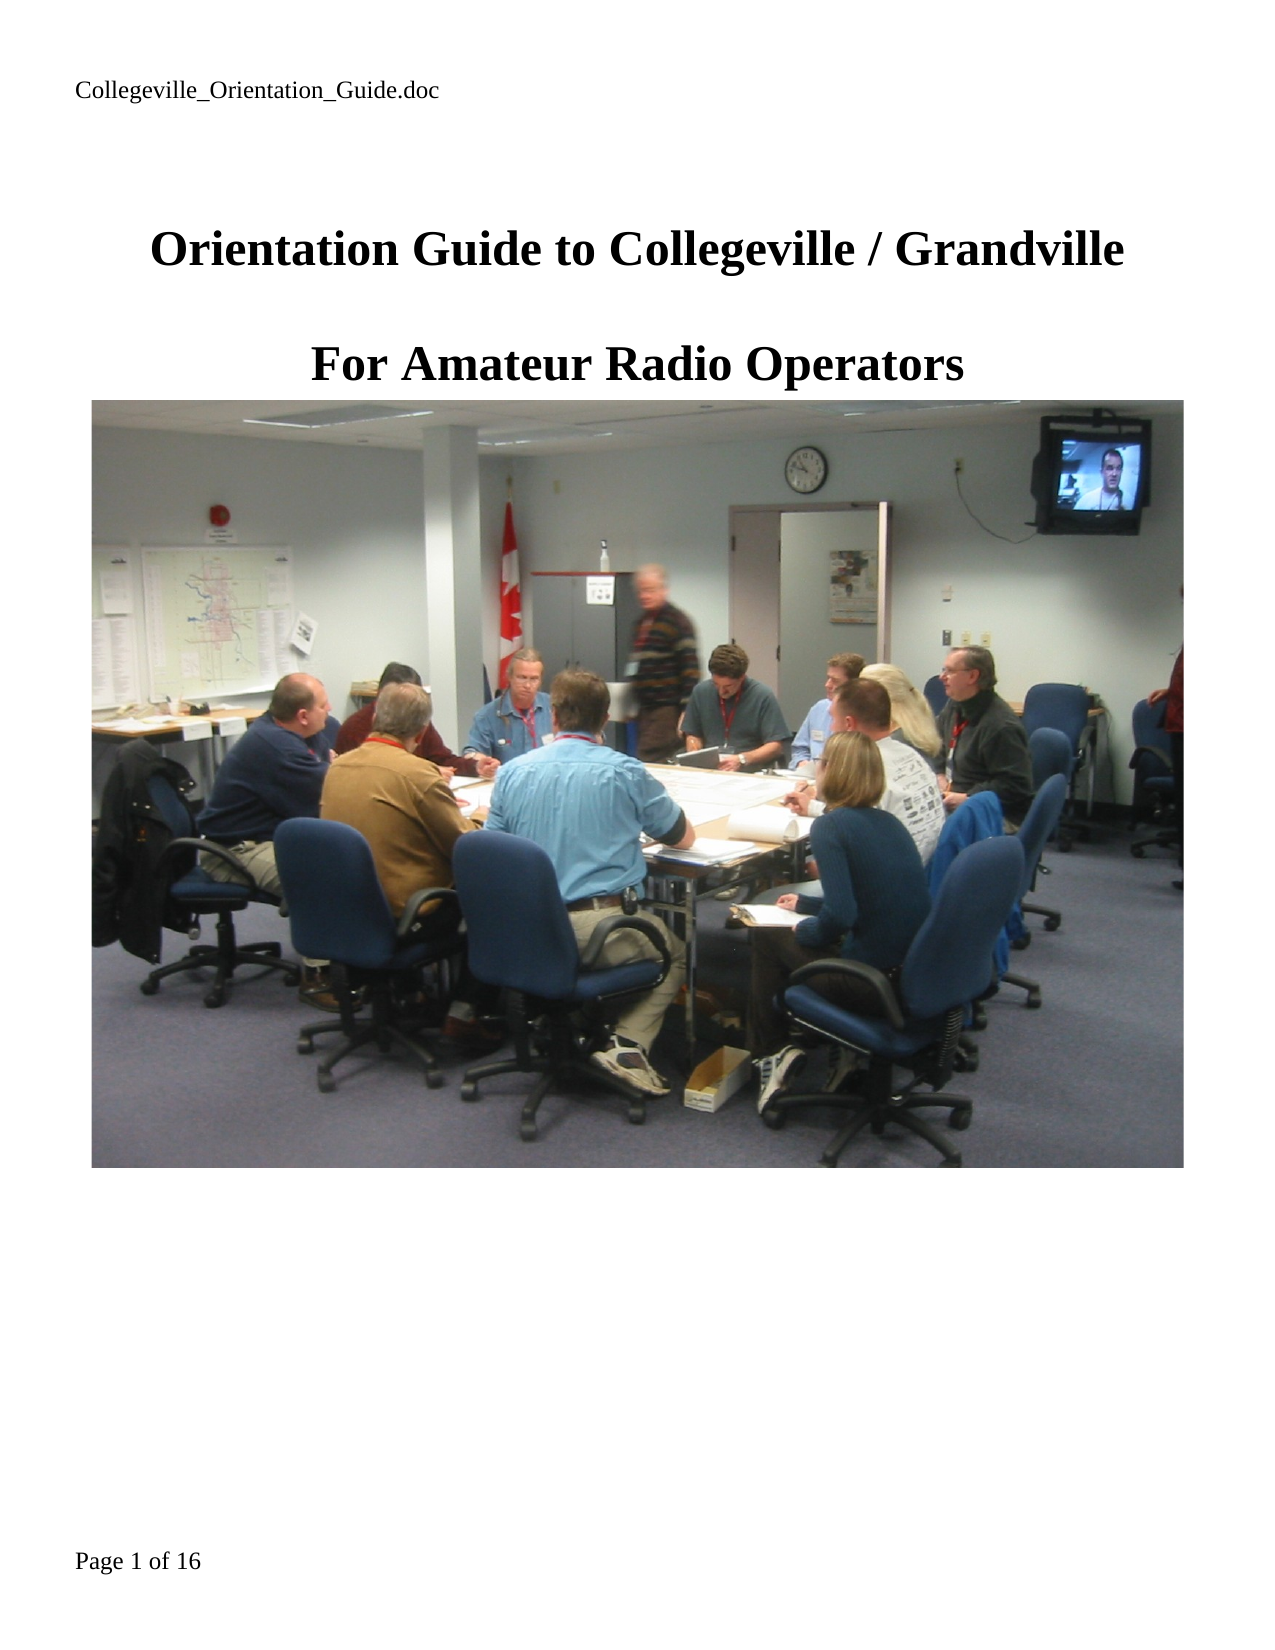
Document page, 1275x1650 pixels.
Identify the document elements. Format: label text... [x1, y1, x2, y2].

picture [91, 400, 1184, 1168]
text Orientation Guide to Collegeville / Grandville [75, 219, 1200, 276]
text For Amateur Radio Operators [75, 334, 1200, 391]
